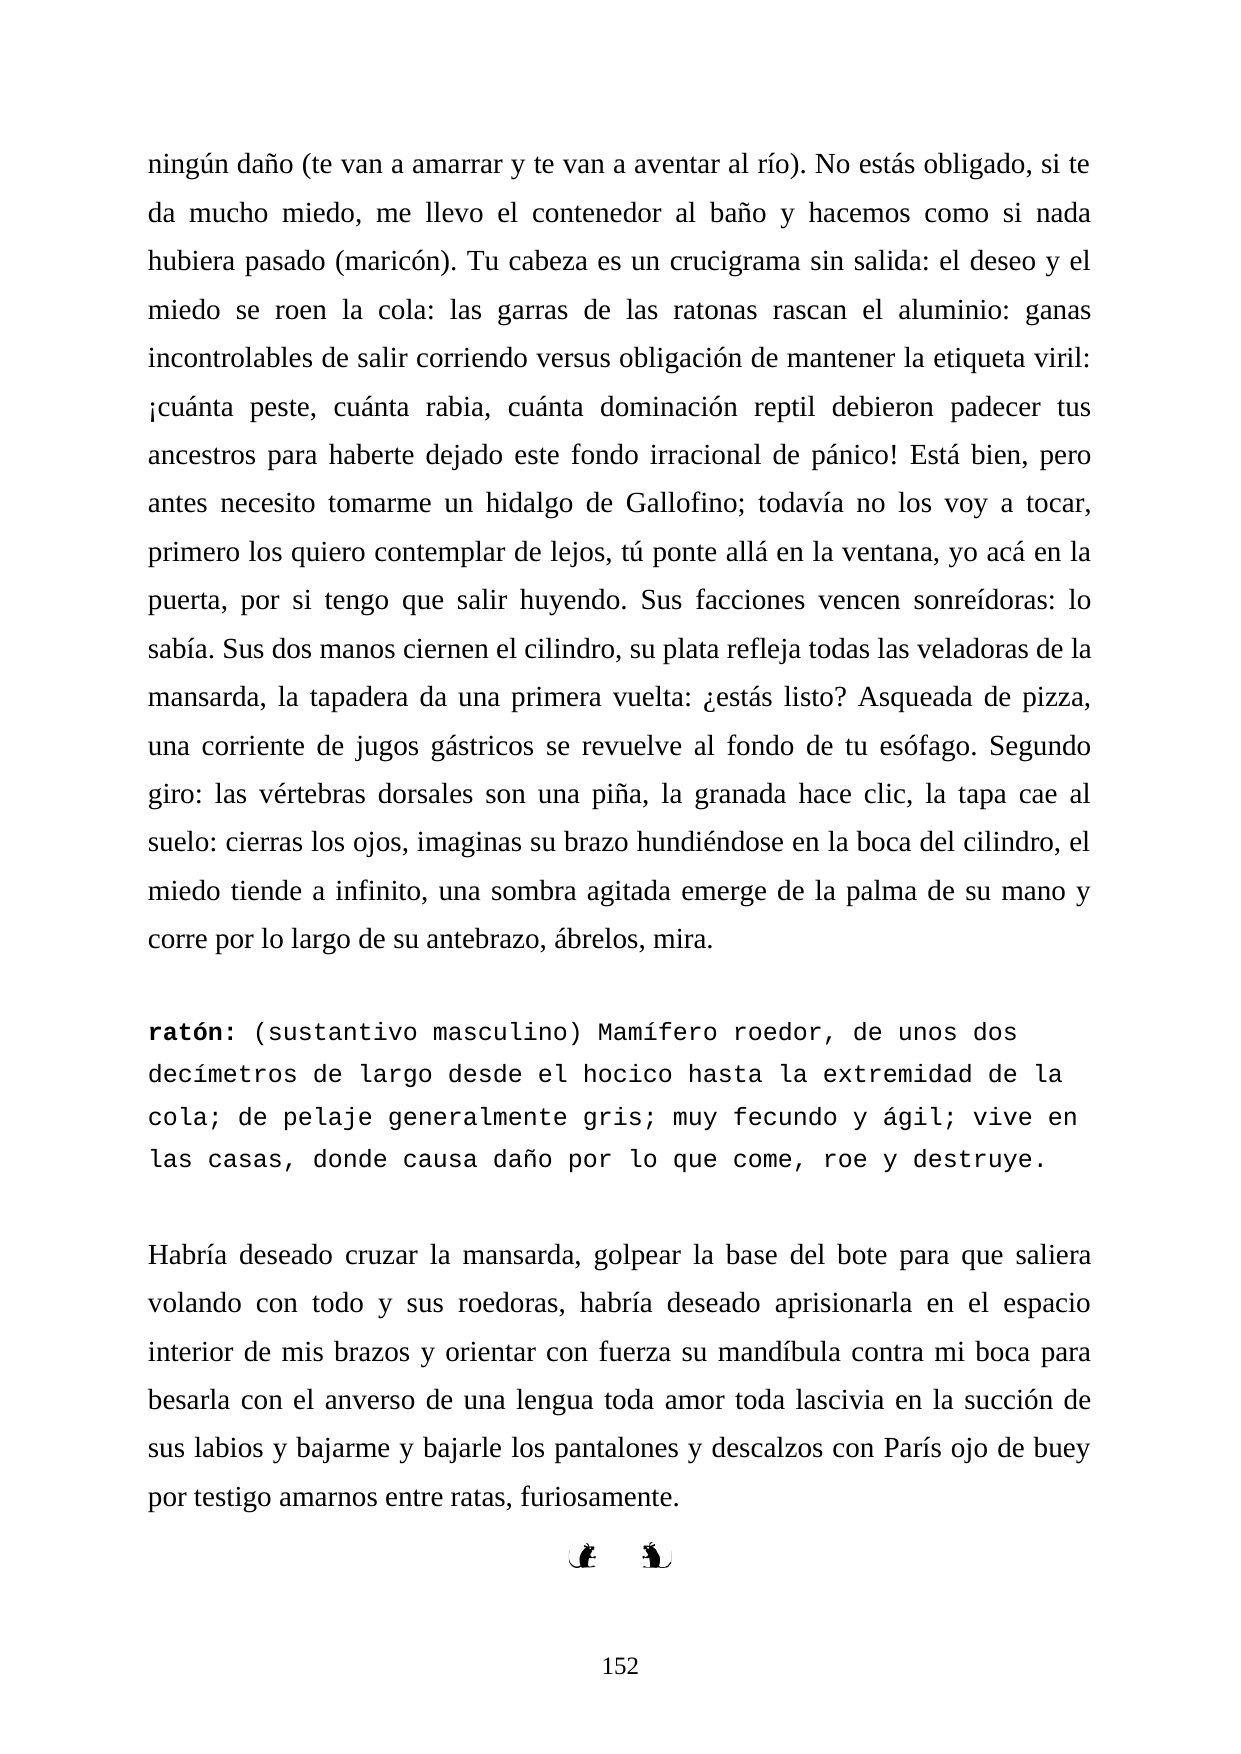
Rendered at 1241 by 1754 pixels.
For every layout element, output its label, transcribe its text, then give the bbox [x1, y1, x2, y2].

text ningún daño (te van a amarrar y te van a aventar al río). No estás obligado, si te da mucho miedo, me llevo el contenedor al baño y hacemos como si nada hubiera pasado (maricón). Tu cabeza es un crucigrama sin salida: el deseo y el miedo se roen la cola: las garras de las ratonas rascan el aluminio: ganas incontrolables de salir corriendo versus obligación de mantener la etiqueta viril: ¡cuánta peste, cuánta rabia, cuánta dominación reptil debieron padecer tus ancestros para haberte dejado este fondo irracional de pánico! Está bien, pero antes necesito tomarme un hidalgo de Gallofino; todavía no los voy a tocar, primero los quiero contemplar de lejos, tú ponte allá en la ventana, yo acá en la puerta, por si tengo que salir huyendo. Sus facciones vencen sonreídoras: lo sabía. Sus dos manos ciernen el cilindro, su plata refleja todas las veladoras de la mansarda, la tapadera da una primera vuelta: ¿estás listo? Asqueada de pizza, una corriente de jugos gástricos se revuelve al fondo de tu esófago. Segundo giro: las vértebras dorsales son una piña, la granada hace clic, la tapa cae al suelo: cierras los ojos, imaginas su brazo hundiéndose en la boca del cilindro, el miedo tiende a infinito, una sombra agitada emerge de la palma de su mano y corre por lo largo de su antebrazo, ábrelos, mira. [148, 148, 1092, 955]
text Habría deseado cruzar la mansarda, golpear la base del bote para que saliera volando con todo y sus roedoras, habría deseado aprisionarla en el espacio interior de mis brazos y orientar con fuerza su mandíbula contra mi boca para besarla con el anverso de una lengua toda amor toda lascivia en la succión de sus labios y bajarme y bajarle los pantalones y descalzos con París ojo de buey por testigo amarnos entre ratas, furiosamente. [148, 1238, 1092, 1512]
picture [642, 1542, 672, 1568]
text ratón: (sustantivo masculino) Mamífero roedor, de unos dos decímetros de largo desde el hocico hasta la extremidad de la cola; de pelaje generalmente gris; muy fecundo y ágil; vive en las casas, donde causa daño por lo que come, roe y destruye. [148, 1019, 1092, 1175]
picture [568, 1543, 596, 1568]
